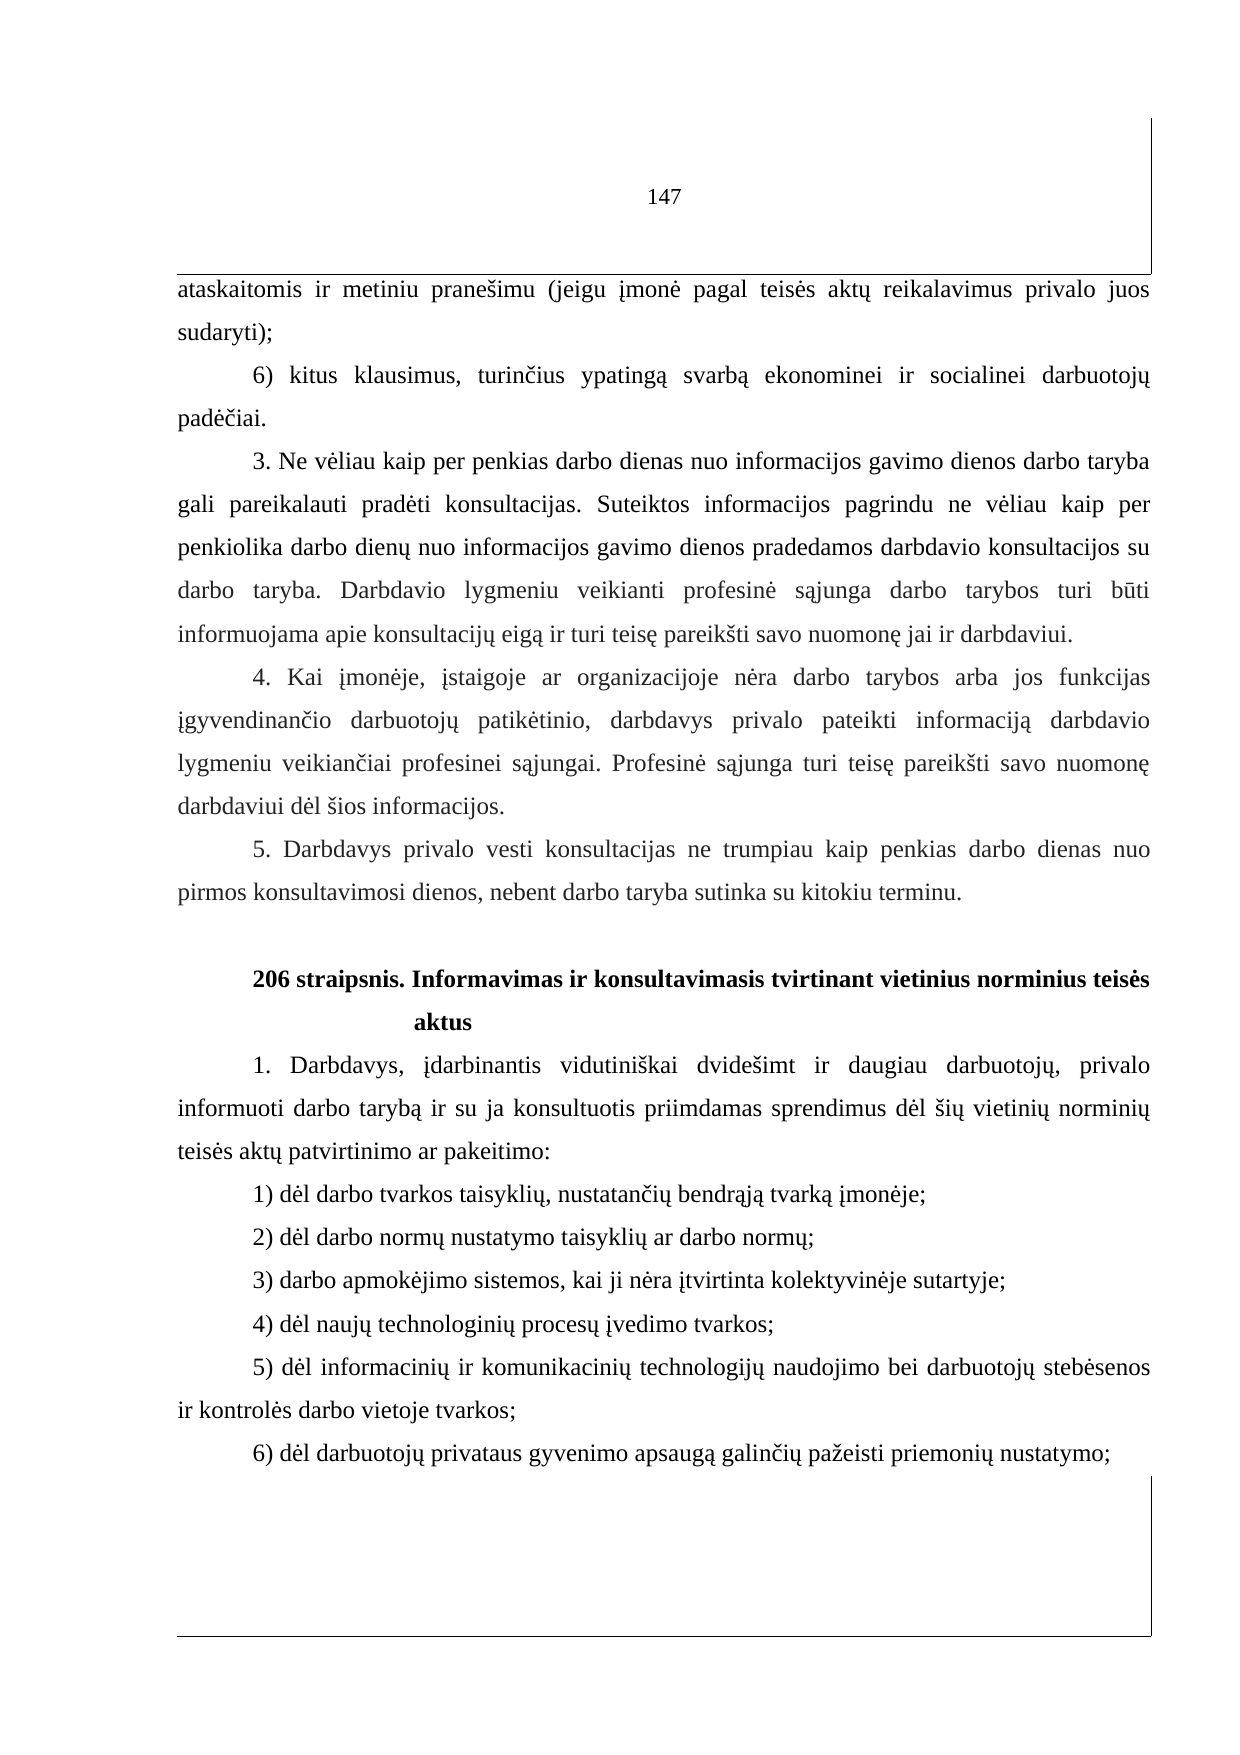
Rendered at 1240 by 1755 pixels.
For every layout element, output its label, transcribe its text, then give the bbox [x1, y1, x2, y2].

text 4) dėl naujų technologinių procesų įvedimo tvarkos; [177, 1309, 1151, 1337]
text ataskaitomis ir metiniu pranešimu (jeigu įmonė pagal teisės aktų reikalavimus privalo juos sudaryti); [177, 274, 1151, 346]
text 5) dėl informacinių ir komunikacinių technologijų naudojimo bei darbuotojų stebėsenos ir kontrolės darbo vietoje tvarkos; [177, 1352, 1151, 1424]
text 6) kitus klausimus, turinčius ypatingą svarbą ekonominei ir socialinei darbuotojų padėčiai. [177, 360, 1151, 432]
text 3) darbo apmokėjimo sistemos, kai ji nėra įtvirtinta kolektyvinėje sutartyje; [177, 1266, 1151, 1294]
text 6) dėl darbuotojų privataus gyvenimo apsaugą galinčių pažeisti priemonių nustatymo; [177, 1438, 1151, 1467]
text 1) dėl darbo tvarkos taisyklių, nustatančių bendrąją tvarką įmonėje; [177, 1179, 1151, 1208]
text 2) dėl darbo normų nustatymo taisyklių ar darbo normų; [177, 1222, 1151, 1251]
text 5. Darbdavys privalo vesti konsultacijas ne trumpiau kaip penkias darbo dienas nuo pirmos konsultavimosi dienos, nebent darbo taryba sutinka su kitokiu terminu. [177, 834, 1151, 906]
text 1. Darbdavys, įdarbinantis vidutiniškai dvidešimt ir daugiau darbuotojų, privalo informuoti darbo tarybą ir su ja konsultuotis priimdamas sprendimus dėl šių vietinių norminių teisės aktų patvirtinimo ar pakeitimo: [177, 1050, 1151, 1165]
text 4. Kai įmonėje, įstaigoje ar organizacijoje nėra darbo tarybos arba jos funkcijas įgyvendinančio darbuotojų patikėtinio, darbdavys privalo pateikti informaciją darbdavio lygmeniu veikiančiai profesinei sąjungai. Profesinė sąjunga turi teisę pareikšti savo nuomonę darbdaviui dėl šios informacijos. [177, 662, 1151, 820]
text 206 straipsnis. Informavimas ir konsultavimasis tvirtinant vietinius norminius teisės aktus [252, 964, 1151, 1036]
text 3. Ne vėliau kaip per penkias darbo dienas nuo informacijos gavimo dienos darbo taryba gali pareikalauti pradėti konsultacijas. Suteiktos informacijos pagrindu ne vėliau kaip per penkiolika darbo dienų nuo informacijos gavimo dienos pradedamos darbdavio konsultacijos su darbo taryba. Darbdavio lygmeniu veikianti profesinė sąjunga darbo tarybos turi būti informuojama apie konsultacijų eigą ir turi teisę pareikšti savo nuomonę jai ir darbdaviui. [177, 446, 1151, 647]
